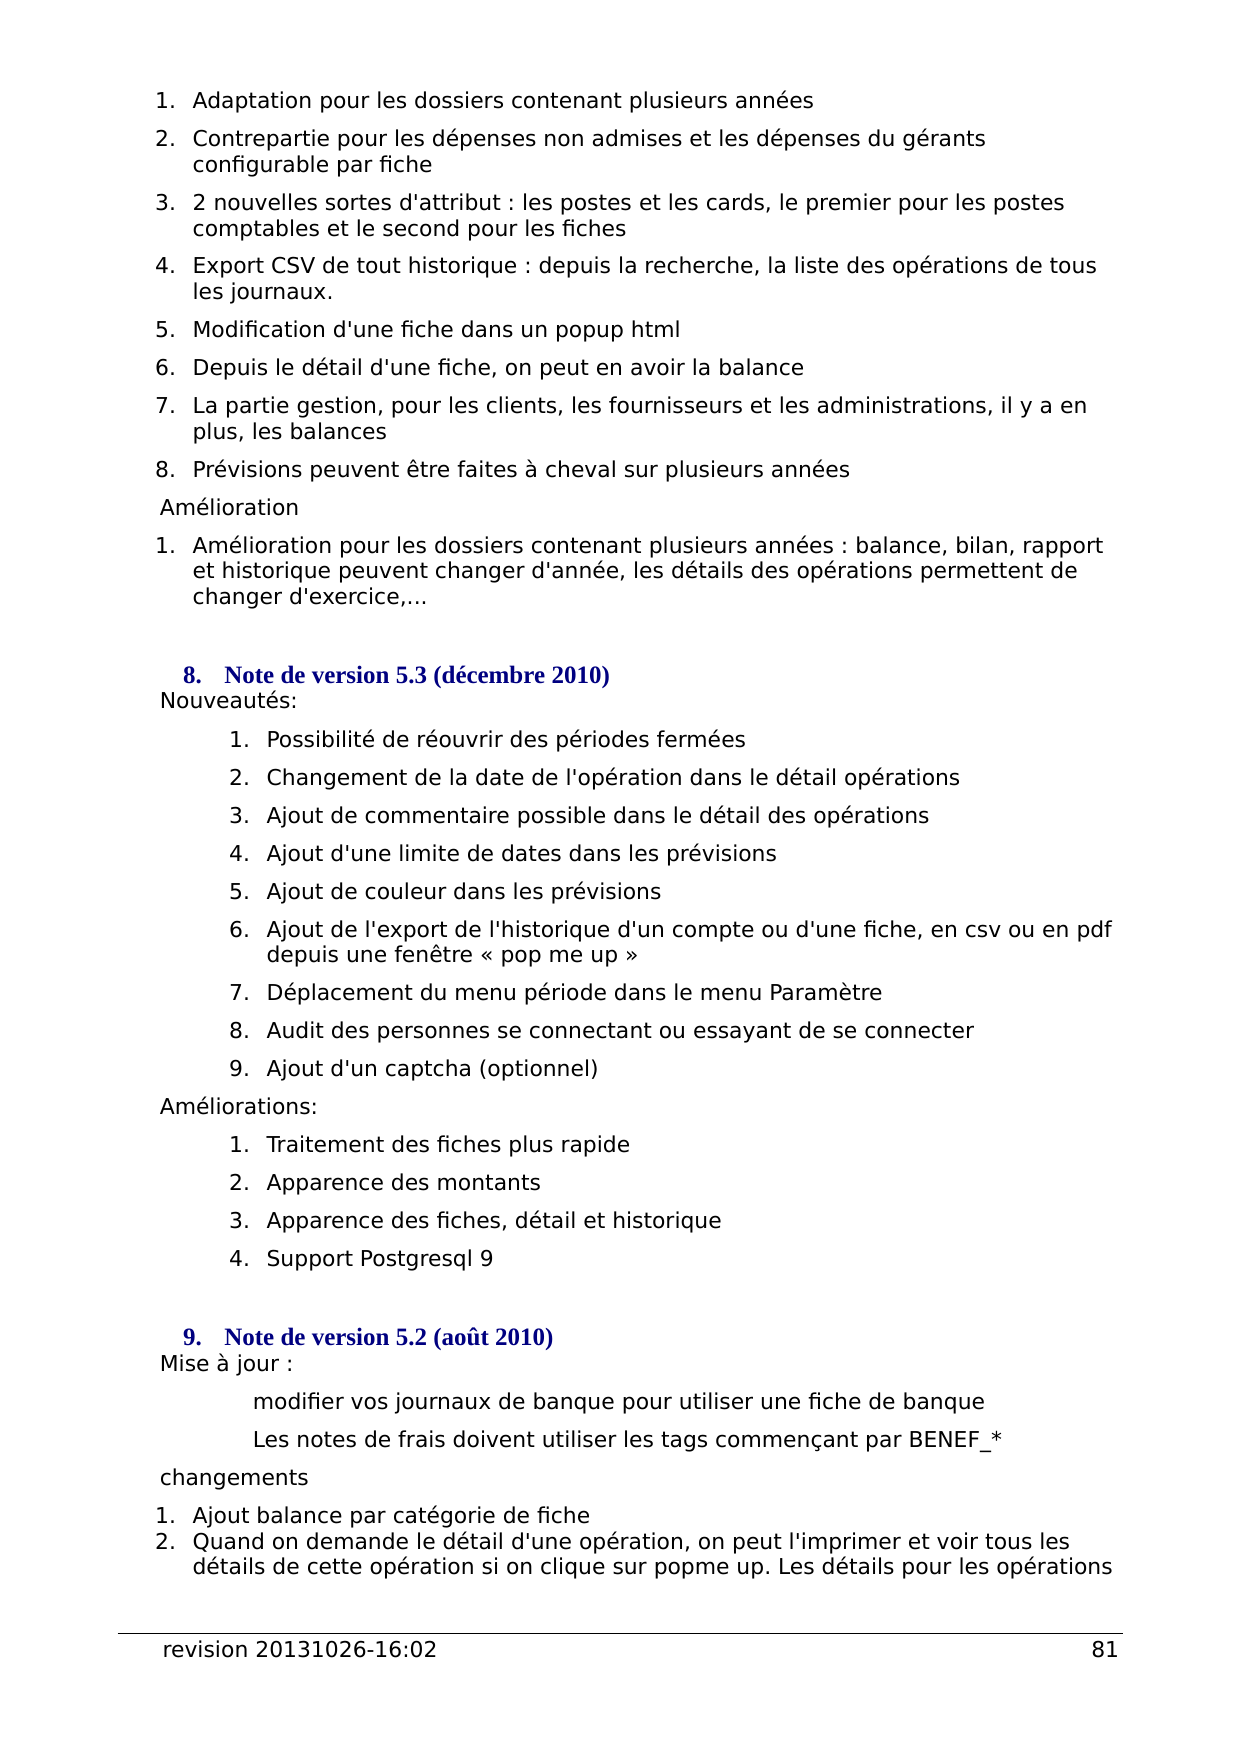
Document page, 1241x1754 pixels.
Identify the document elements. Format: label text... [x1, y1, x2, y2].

subtitle Note de version 5.2 (août 2010) [177, 1322, 1123, 1351]
list Déplacement du menu période dans le menu Paramètre [229, 980, 1123, 1006]
list Possibilité de réouvrir des périodes fermées [229, 727, 1123, 752]
text Amélioration [159, 495, 1123, 520]
list Audit des personnes se connectant ou essayant de se connecter [229, 1018, 1123, 1044]
list Quand on demande le détail d'une opération, on peut l'imprimer et voir tous les détails de cette opération si on clique sur popme up. Les détails pour les opérations [155, 1529, 1123, 1580]
list Traitement des fiches plus rapide [229, 1132, 1123, 1158]
list Ajout balance par catégorie de fiche [155, 1503, 1123, 1529]
list Ajout d'un captcha (optionnel) [229, 1056, 1123, 1082]
list 2 nouvelles sortes d'attribut : les postes et les cards, le premier pour les postes comptables et le second pour les fiches [155, 190, 1123, 241]
list Depuis le détail d'une fiche, on peut en avoir la balance [155, 355, 1123, 381]
list Ajout d'une limite de dates dans les prévisions [229, 841, 1123, 866]
text Nouveautés: [159, 689, 1123, 714]
list Modification d'une fiche dans un popup html [155, 317, 1123, 343]
text modifier vos journaux de banque pour utiliser une fiche de banque [159, 1389, 1123, 1415]
list Changement de la date de l'opération dans le détail opérations [229, 765, 1123, 790]
list Export CSV de tout historique : depuis la recherche, la liste des opérations de tous les journaux. [155, 254, 1123, 305]
list La partie gestion, pour les clients, les fournisseurs et les administrations, il y a en plus, les balances [155, 393, 1123, 444]
text Les notes de frais doivent utiliser les tags commençant par BENEF_* [159, 1427, 1123, 1453]
text Améliorations: [159, 1094, 1123, 1120]
list Adaptation pour les dossiers contenant plusieurs années [155, 88, 1123, 114]
list Ajout de couleur dans les prévisions [229, 879, 1123, 904]
list Ajout de commentaire possible dans le détail des opérations [229, 803, 1123, 828]
list Apparence des fiches, détail et historique [229, 1208, 1123, 1234]
list Prévisions peuvent être faites à cheval sur plusieurs années [155, 457, 1123, 482]
list Amélioration pour les dossiers contenant plusieurs années : balance, bilan, rapport et historique peuvent changer d'année, les détails des opérations permettent de changer d'exercice,... [155, 533, 1123, 609]
list Ajout de l'export de l'historique d'un compte ou d'une fiche, en csv ou en pdf depuis une fenêtre « pop me up » [229, 917, 1123, 968]
text Mise à jour : [159, 1351, 1123, 1377]
text changements [159, 1465, 1123, 1491]
list Apparence des montants [229, 1170, 1123, 1196]
list Support Postgresql 9 [229, 1246, 1123, 1272]
subtitle Note de version 5.3 (décembre 2010) [177, 660, 1123, 689]
list Contrepartie pour les dépenses non admises et les dépenses du gérants configurable par fiche [155, 127, 1123, 178]
